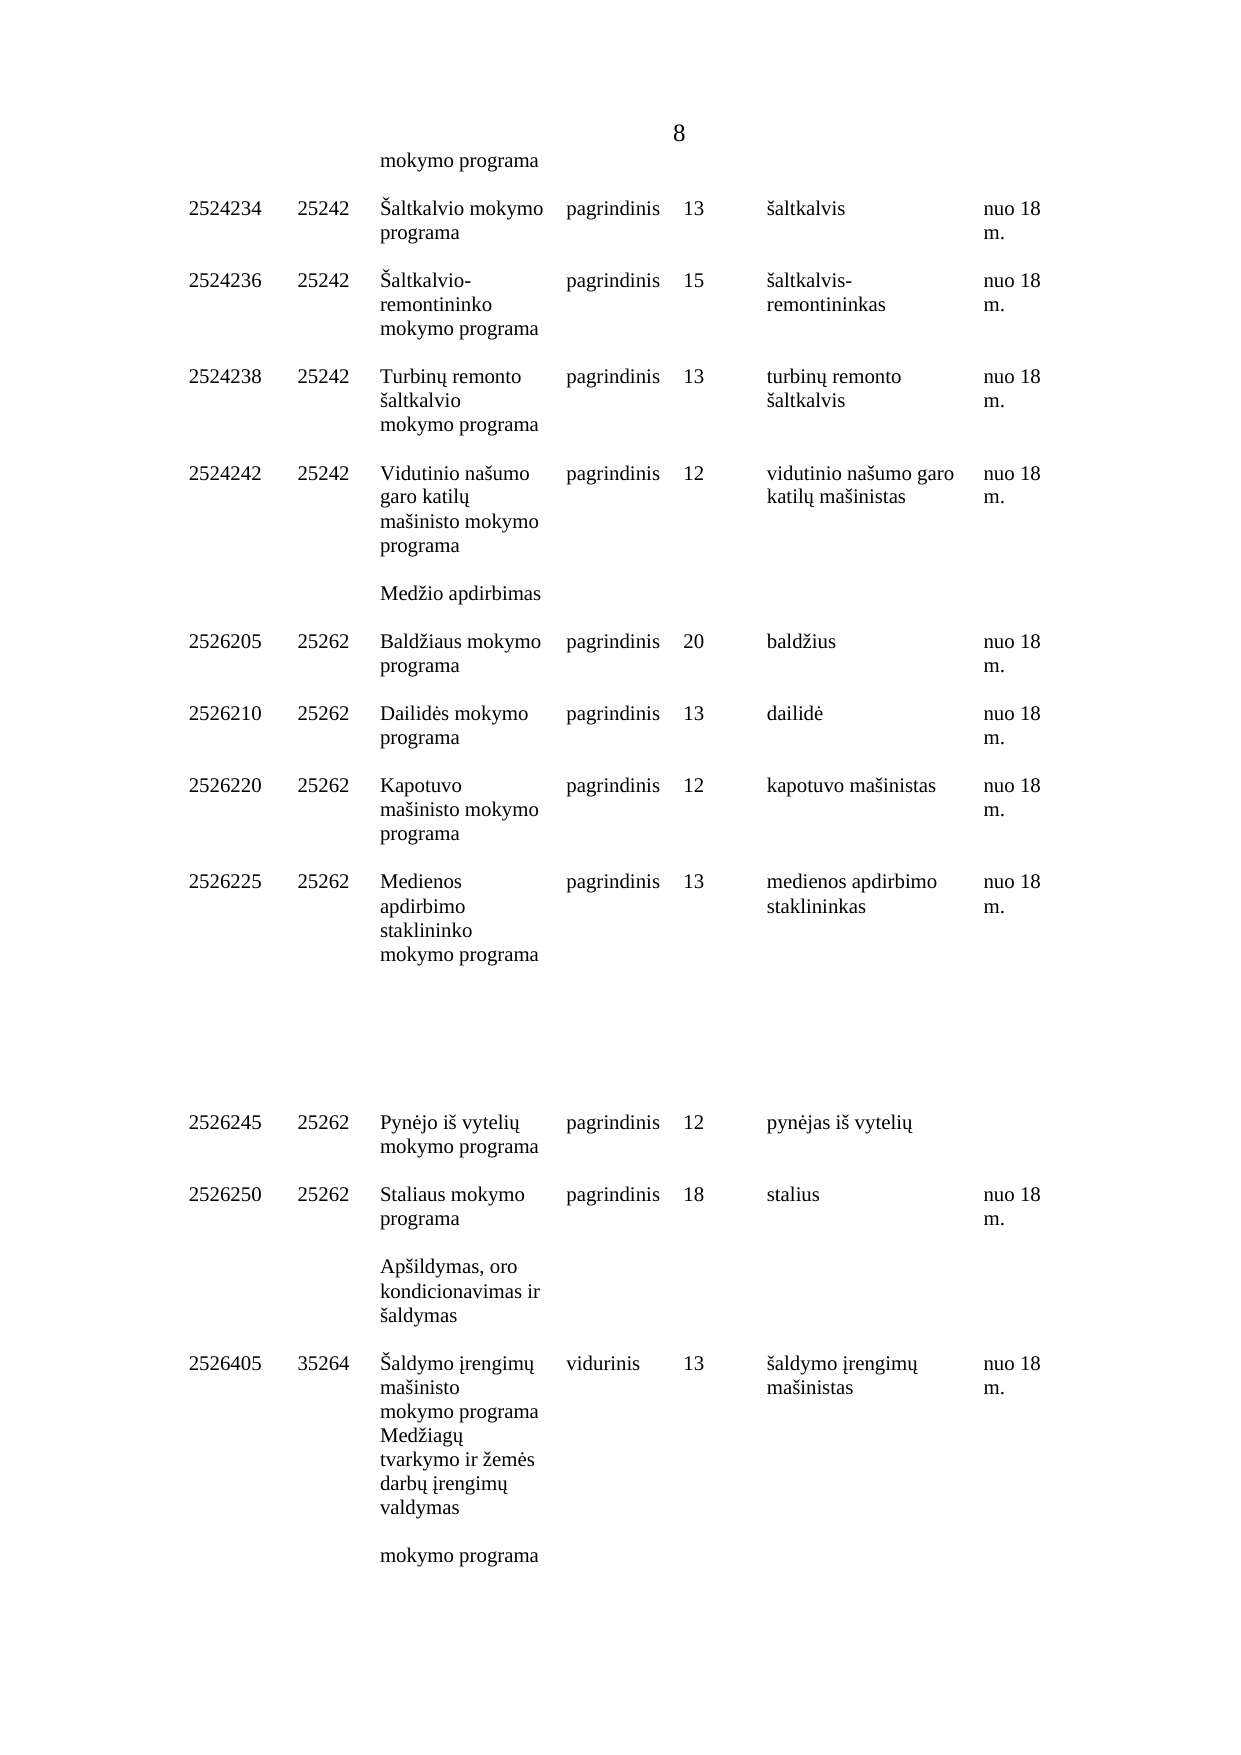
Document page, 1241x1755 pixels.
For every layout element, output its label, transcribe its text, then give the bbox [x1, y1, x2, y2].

table_cell 20 [672, 629, 755, 677]
table_cell [177, 557, 286, 581]
table_cell [672, 1014, 755, 1038]
table_cell [1176, 677, 1186, 701]
table_cell 13 [672, 1351, 755, 1399]
table_cell [755, 557, 972, 581]
table_cell [1074, 316, 1176, 340]
table_cell [1176, 364, 1186, 412]
table_cell [369, 1158, 555, 1182]
table_cell [1074, 605, 1176, 629]
table_cell [1176, 1014, 1186, 1038]
table_cell [1186, 1567, 1204, 1591]
table_cell [1176, 749, 1186, 773]
table_cell [1176, 581, 1186, 605]
table_cell [177, 1327, 286, 1351]
table_cell [555, 990, 672, 1014]
table_cell [369, 1327, 555, 1351]
table_cell [1176, 1567, 1186, 1591]
table_cell [1074, 1134, 1176, 1158]
table_cell 2524238 [177, 364, 286, 412]
table_cell [672, 1543, 755, 1567]
table_cell [972, 942, 1074, 966]
table_cell [755, 677, 972, 701]
table_cell [177, 412, 286, 436]
table_cell [177, 966, 286, 990]
table_cell šaltkalvis [755, 196, 972, 244]
table_cell [555, 1399, 672, 1423]
table_cell [555, 581, 672, 605]
table_cell [286, 966, 368, 990]
table_cell nuo 18 m. [972, 701, 1074, 749]
table_cell 12 [672, 1110, 755, 1134]
table_cell [177, 605, 286, 629]
table_cell pagrindinis [555, 629, 672, 677]
table_cell [972, 677, 1074, 701]
table_cell [286, 244, 368, 268]
table_cell [1074, 1158, 1176, 1182]
table_cell [1176, 1062, 1186, 1086]
table_cell [177, 148, 286, 172]
table_cell [555, 1038, 672, 1062]
table_cell [1186, 1351, 1204, 1399]
table_cell Staliaus mokymo programa [369, 1182, 555, 1230]
table_cell [1176, 268, 1186, 316]
table_cell [177, 990, 286, 1014]
table_cell [1186, 966, 1204, 990]
table_cell nuo 18 m. [972, 773, 1074, 821]
table_cell [1074, 1423, 1176, 1519]
table_cell [369, 1519, 555, 1543]
table_cell [1176, 1134, 1186, 1158]
table_cell 2526245 [177, 1110, 286, 1134]
table_cell [1176, 1351, 1186, 1399]
table_cell [177, 749, 286, 773]
table_cell [177, 1134, 286, 1158]
table_cell 25242 [286, 268, 368, 316]
table_cell [1186, 1255, 1204, 1327]
table_cell [1186, 340, 1204, 364]
table_cell [1186, 268, 1204, 316]
table_cell [972, 821, 1074, 845]
table_cell [1186, 509, 1204, 557]
table_cell [1074, 557, 1176, 581]
table_cell [555, 1230, 672, 1254]
table_cell [755, 172, 972, 196]
table_cell [1074, 436, 1176, 460]
table_cell Apšildymas, oro kondicionavimas ir šaldymas [369, 1255, 555, 1327]
table_cell [1074, 1110, 1176, 1134]
table_cell [972, 749, 1074, 773]
table_cell [177, 942, 286, 966]
table_cell [177, 581, 286, 605]
table_cell [286, 1567, 368, 1591]
table_cell Šaldymo įrengimų mašinisto [369, 1351, 555, 1399]
table_cell [1074, 581, 1176, 605]
table_cell [286, 1423, 368, 1519]
table_cell [369, 1014, 555, 1038]
table_cell [369, 605, 555, 629]
table_cell pagrindinis [555, 773, 672, 821]
table_cell [755, 966, 972, 990]
table_cell Pynėjo iš vytelių mokymo programa [369, 1110, 555, 1158]
table_cell pagrindinis [555, 1182, 672, 1230]
table_cell [672, 1567, 755, 1591]
table_cell 13 [672, 870, 755, 942]
table_cell [1074, 412, 1176, 436]
table_cell [1186, 1134, 1204, 1158]
table_cell [177, 172, 286, 196]
table_cell [672, 821, 755, 845]
table_cell [1074, 821, 1176, 845]
table_cell [555, 509, 672, 557]
table_cell Kapotuvo mašinisto mokymo programa [369, 773, 555, 845]
table_cell [1074, 942, 1176, 966]
table_cell [755, 1327, 972, 1351]
table_cell [672, 966, 755, 990]
table_cell [286, 677, 368, 701]
table_cell 25262 [286, 1110, 368, 1134]
table_cell [672, 1399, 755, 1423]
table_cell [177, 244, 286, 268]
table_cell baldžius [755, 629, 972, 677]
table_cell [286, 1399, 368, 1423]
table_cell [286, 845, 368, 869]
table_cell [1176, 1399, 1186, 1423]
table_cell 2526205 [177, 629, 286, 677]
table_cell [555, 1567, 672, 1591]
table_cell [1186, 172, 1204, 196]
table_cell pynėjas iš vytelių [755, 1110, 972, 1134]
table_cell [555, 1423, 672, 1519]
table_cell [1186, 1519, 1204, 1543]
table_cell [755, 316, 972, 340]
table_cell [1176, 942, 1186, 966]
table_cell vidurinis [555, 1351, 672, 1399]
table_cell [1176, 1543, 1186, 1567]
table_cell [1186, 677, 1204, 701]
table_cell [1176, 436, 1186, 460]
table_cell [755, 821, 972, 845]
table_cell [672, 581, 755, 605]
table_cell [1074, 148, 1176, 172]
table_cell [755, 1230, 972, 1254]
table_cell [1074, 990, 1176, 1086]
table_cell nuo 18 m. [972, 1182, 1074, 1230]
table_cell nuo 18 m. [972, 460, 1074, 508]
table_cell nuo 18 m. [972, 870, 1074, 942]
table_cell Turbinų remonto šaltkalvio [369, 364, 555, 412]
table_cell [555, 1255, 672, 1327]
table_cell [672, 677, 755, 701]
table_cell 15 [672, 268, 755, 316]
table_cell [972, 1567, 1074, 1591]
table_cell [369, 1567, 555, 1591]
table_cell [1074, 509, 1176, 557]
table_cell [555, 677, 672, 701]
table_cell [972, 1014, 1074, 1038]
table_cell [672, 412, 755, 436]
table_cell [177, 677, 286, 701]
table_cell Šaltkalvio mokymo programa [369, 196, 555, 244]
table_cell 2526405 [177, 1351, 286, 1399]
table_cell [755, 1086, 972, 1110]
table_cell 25262 [286, 1182, 368, 1230]
table_cell [972, 1134, 1074, 1158]
table_cell [1186, 605, 1204, 629]
table_cell [755, 1399, 972, 1423]
table_cell [1176, 870, 1186, 942]
table_cell [1176, 340, 1186, 364]
table_cell [286, 1038, 368, 1062]
table_cell [755, 244, 972, 268]
table_cell [1186, 581, 1204, 605]
table_cell [1186, 196, 1204, 244]
table_cell [286, 1519, 368, 1543]
table_cell [1074, 701, 1176, 749]
table_cell [755, 1062, 972, 1086]
table_cell [1176, 1255, 1186, 1327]
table_cell medienos apdirbimo staklininkas [755, 870, 972, 966]
table_cell nuo 18 m. [972, 629, 1074, 677]
table_cell [555, 1014, 672, 1038]
table_cell [555, 340, 672, 364]
table_cell [1186, 316, 1204, 340]
table_cell [177, 1423, 286, 1519]
table_cell pagrindinis [555, 268, 672, 316]
table_cell [1186, 364, 1204, 412]
table_cell [1176, 148, 1186, 172]
table_cell [286, 1134, 368, 1158]
table_cell [1186, 1038, 1204, 1062]
table_cell [1186, 1543, 1204, 1567]
table_cell 13 [672, 701, 755, 749]
table_cell [972, 966, 1074, 990]
table_cell [369, 966, 555, 990]
table_cell 25242 [286, 364, 368, 412]
table_cell [972, 1255, 1074, 1327]
table_cell [672, 244, 755, 268]
table_cell [555, 821, 672, 845]
table_cell [1176, 1182, 1186, 1230]
table_cell [755, 1038, 972, 1062]
table_cell [672, 436, 755, 460]
table_cell [555, 942, 672, 966]
table_cell kapotuvo mašinistas [755, 773, 972, 821]
table_cell [555, 749, 672, 773]
table_cell [1074, 1399, 1176, 1423]
table_cell mašinisto mokymo programa [369, 509, 555, 557]
table_cell šaldymo įrengimų mašinistas [755, 1351, 972, 1399]
table_cell [1176, 1327, 1186, 1351]
table_cell [1074, 1567, 1176, 1591]
table_cell 25262 [286, 773, 368, 821]
table_cell [672, 509, 755, 557]
table_cell [1186, 773, 1204, 821]
table_cell [177, 509, 286, 557]
table_cell [555, 412, 672, 436]
table_cell [369, 1038, 555, 1062]
table_cell 2526225 [177, 870, 286, 942]
table_cell pagrindinis [555, 364, 672, 412]
table_cell Vidutinio našumo garo katilų [369, 460, 555, 508]
table_cell [672, 1255, 755, 1327]
table_cell [286, 1327, 368, 1351]
table_cell [286, 1086, 368, 1110]
table_cell 2524236 [177, 268, 286, 316]
table_cell [1186, 1182, 1204, 1230]
table_cell [1186, 845, 1204, 869]
table_cell Šaltkalvio-remontininko [369, 268, 555, 316]
table_cell Medžiagų tvarkymo ir žemės darbų įrengimų valdymas [369, 1423, 555, 1519]
table_cell [972, 1423, 1074, 1519]
table_cell pagrindinis [555, 460, 672, 508]
table_cell [672, 1086, 755, 1110]
table_cell [972, 1158, 1074, 1182]
table_cell [1074, 1182, 1176, 1230]
table_cell [177, 1519, 286, 1543]
table_cell stalius [755, 1182, 972, 1230]
table_cell [555, 1327, 672, 1351]
table_cell [972, 1110, 1074, 1134]
table_cell [972, 1399, 1074, 1423]
table_cell [1074, 244, 1176, 268]
table_cell [672, 845, 755, 869]
table_cell [1176, 1423, 1186, 1519]
table_cell [672, 1519, 755, 1543]
table_cell [672, 942, 755, 966]
table_cell [1074, 1351, 1176, 1399]
table_cell [1186, 1110, 1204, 1134]
table_cell [1186, 460, 1204, 508]
table_cell [286, 316, 368, 340]
table_cell [1176, 196, 1186, 244]
table_cell [755, 1158, 972, 1182]
table_cell [555, 1543, 672, 1567]
table_cell [755, 1567, 972, 1591]
table_cell [369, 845, 555, 869]
table_cell [1186, 412, 1204, 436]
table_cell [1176, 605, 1186, 629]
table_cell [369, 990, 555, 1014]
table_cell [286, 172, 368, 196]
table_cell [1074, 268, 1176, 316]
table_cell [555, 1519, 672, 1543]
table_cell [177, 340, 286, 364]
table_cell [972, 509, 1074, 557]
table_cell 2526250 [177, 1182, 286, 1230]
table_cell [755, 605, 972, 629]
table_cell [369, 1086, 555, 1110]
table_cell [1074, 845, 1176, 869]
table_cell [1186, 749, 1204, 773]
table_cell [1186, 1399, 1204, 1423]
table_cell [177, 821, 286, 845]
table_cell [972, 1543, 1074, 1567]
table_cell [672, 148, 755, 172]
table_cell mokymo programa [369, 412, 555, 436]
table_cell mokymo programa [369, 316, 555, 340]
table_cell [755, 1134, 972, 1158]
table_cell [177, 1038, 286, 1062]
table_cell [555, 436, 672, 460]
table_cell Medienos apdirbimo staklininko [369, 870, 555, 942]
table_cell [672, 1423, 755, 1519]
table_cell [1176, 172, 1186, 196]
table_cell [755, 148, 972, 172]
table_cell [972, 244, 1074, 268]
table_cell [1176, 1519, 1186, 1543]
table_cell [555, 148, 672, 172]
table_cell 25242 [286, 196, 368, 244]
table_cell [1186, 990, 1204, 1014]
table_cell [755, 1255, 972, 1327]
table_cell [1176, 773, 1186, 821]
table_cell [1176, 412, 1186, 436]
table_cell [1074, 172, 1176, 196]
table_cell [755, 845, 972, 869]
table_cell [286, 581, 368, 605]
table_cell mokymo programa [369, 148, 555, 172]
table_cell [555, 557, 672, 581]
table_cell [555, 1134, 672, 1158]
table_cell 12 [672, 773, 755, 821]
table_cell [286, 1014, 368, 1038]
table_cell [1186, 436, 1204, 460]
table_cell [972, 845, 1074, 869]
table_cell pagrindinis [555, 870, 672, 942]
table_cell [286, 821, 368, 845]
table_cell [972, 436, 1074, 460]
table_cell [286, 605, 368, 629]
table_cell [972, 1519, 1074, 1543]
table_cell 2524234 [177, 196, 286, 244]
table_cell [1186, 244, 1204, 268]
table_cell [177, 845, 286, 869]
table_cell nuo 18 m. [972, 268, 1074, 316]
table_cell [1186, 557, 1204, 581]
table_cell [672, 340, 755, 364]
table_cell [672, 316, 755, 340]
table_cell mokymo programa [369, 1543, 555, 1567]
table_cell [369, 1230, 555, 1254]
table_cell [286, 1062, 368, 1086]
table_cell [286, 749, 368, 773]
table_cell [755, 990, 972, 1014]
table_cell [286, 942, 368, 966]
table_cell [177, 1399, 286, 1423]
table_cell [555, 172, 672, 196]
table_cell [369, 749, 555, 773]
table_cell [1186, 1062, 1204, 1086]
table_cell [555, 1062, 672, 1086]
table_cell [555, 316, 672, 340]
table_cell [1176, 1230, 1186, 1254]
table_cell [755, 1423, 972, 1519]
table_cell [972, 412, 1074, 436]
table_cell [555, 845, 672, 869]
table_cell [755, 412, 972, 436]
table_cell [1074, 773, 1176, 821]
table_cell [755, 1543, 972, 1567]
table_cell [1186, 1086, 1204, 1110]
table_cell [1074, 677, 1176, 701]
table_cell [1186, 1327, 1204, 1351]
table_cell [1176, 701, 1186, 749]
table_cell [672, 1230, 755, 1254]
table_cell [286, 412, 368, 436]
table_cell Baldžiaus mokymo programa [369, 629, 555, 677]
table_cell [972, 1327, 1074, 1351]
table_cell 25262 [286, 870, 368, 942]
table_cell [972, 581, 1074, 605]
table_cell šaltkalvis-remontininkas [755, 268, 972, 316]
table_cell [1186, 942, 1204, 966]
table_cell turbinų remonto šaltkalvis [755, 364, 972, 412]
table_cell [972, 1062, 1074, 1086]
table_cell [972, 1038, 1074, 1062]
table_cell [369, 172, 555, 196]
table_cell [755, 436, 972, 460]
table_cell [972, 148, 1074, 172]
table_cell vidutinio našumo garo katilų mašinistas [755, 460, 972, 557]
table_cell [672, 990, 755, 1014]
table_cell [672, 1134, 755, 1158]
table_cell [1176, 1086, 1186, 1110]
table_cell [177, 1086, 286, 1110]
table_cell [555, 244, 672, 268]
table_cell [1176, 845, 1186, 869]
table_cell [1186, 148, 1204, 172]
table_cell [177, 1543, 286, 1567]
table_cell [672, 605, 755, 629]
table_cell [369, 677, 555, 701]
table_cell nuo 18 m. [972, 1351, 1074, 1399]
table_cell [1074, 340, 1176, 364]
table_cell [672, 1062, 755, 1086]
table_cell [286, 148, 368, 172]
table_cell [555, 1158, 672, 1182]
table_cell [1074, 1230, 1176, 1254]
table_cell 18 [672, 1182, 755, 1230]
table_cell nuo 18 m. [972, 196, 1074, 244]
table_cell [1074, 196, 1176, 244]
table_cell [177, 316, 286, 340]
table_cell [1176, 966, 1186, 990]
table_cell [286, 557, 368, 581]
table_cell 2526210 [177, 701, 286, 749]
table_cell [1176, 557, 1186, 581]
table_cell [286, 1230, 368, 1254]
table_cell 12 [672, 460, 755, 508]
table_cell [1074, 364, 1176, 412]
table_cell [972, 1230, 1074, 1254]
table_cell pagrindinis [555, 701, 672, 749]
table_cell [755, 581, 972, 605]
table_cell Medžio apdirbimas [369, 581, 555, 605]
table_cell [1074, 966, 1176, 990]
table_cell 25262 [286, 629, 368, 677]
table_cell [1186, 821, 1204, 845]
table_cell [286, 990, 368, 1014]
table_cell [1074, 1327, 1176, 1351]
table_cell [1176, 1158, 1186, 1182]
table_cell [1176, 629, 1186, 677]
table_cell [1176, 316, 1186, 340]
table_cell [755, 749, 972, 773]
table_cell [177, 1230, 286, 1254]
table_cell [555, 1086, 672, 1110]
table_cell [1186, 1014, 1204, 1038]
table_cell dailidė [755, 701, 972, 749]
table_cell [1074, 1086, 1176, 1110]
table_cell mokymo programa [369, 1399, 555, 1423]
table_cell 35264 [286, 1351, 368, 1399]
table_cell mokymo programa [369, 942, 555, 966]
table_cell [369, 1062, 555, 1086]
table_cell 25242 [286, 460, 368, 508]
table_cell [177, 1158, 286, 1182]
table_cell [177, 1062, 286, 1086]
table_cell [286, 340, 368, 364]
table_cell [286, 509, 368, 557]
table_cell [672, 1158, 755, 1182]
table_cell [286, 436, 368, 460]
table_cell [672, 1327, 755, 1351]
table_cell [1176, 1038, 1186, 1062]
table_cell [1074, 1519, 1176, 1543]
table_cell [1176, 1110, 1186, 1134]
table_cell [1186, 1158, 1204, 1182]
table_cell nuo 18 m. [972, 364, 1074, 412]
table_cell [672, 557, 755, 581]
table_cell [972, 1086, 1074, 1110]
table_cell [369, 340, 555, 364]
table_cell 13 [672, 364, 755, 412]
table_cell [672, 172, 755, 196]
table_cell [1176, 460, 1186, 508]
table_cell [555, 966, 672, 990]
table_cell [972, 990, 1074, 1014]
table_cell [369, 436, 555, 460]
table_cell [286, 1158, 368, 1182]
table_cell [1074, 1543, 1176, 1567]
table_cell 25262 [286, 701, 368, 749]
table_cell [1186, 870, 1204, 942]
table_cell [972, 316, 1074, 340]
table_cell [177, 436, 286, 460]
table_cell [755, 1519, 972, 1543]
table_cell [755, 340, 972, 364]
table_cell [286, 1543, 368, 1567]
table_cell Dailidės mokymo programa [369, 701, 555, 749]
table_cell [1176, 821, 1186, 845]
table_cell [177, 1567, 286, 1591]
table_cell [1074, 749, 1176, 773]
table_cell [555, 605, 672, 629]
table_cell 13 [672, 196, 755, 244]
table_cell 2526220 [177, 773, 286, 821]
table_cell [177, 1014, 286, 1038]
table_cell [1176, 509, 1186, 557]
table_cell [972, 605, 1074, 629]
table_cell [672, 749, 755, 773]
table_cell [1176, 990, 1186, 1014]
table_cell pagrindinis [555, 196, 672, 244]
table_cell [672, 1038, 755, 1062]
table_cell [1074, 870, 1176, 942]
table_cell [755, 1014, 972, 1038]
table_cell pagrindinis [555, 1110, 672, 1134]
table_cell [972, 172, 1074, 196]
table_cell [369, 557, 555, 581]
table_cell [1186, 1230, 1204, 1254]
table_cell [369, 244, 555, 268]
table_cell [1074, 1255, 1176, 1327]
table_cell [286, 1255, 368, 1327]
table_cell [972, 557, 1074, 581]
table_cell [1074, 629, 1176, 677]
table_cell [972, 340, 1074, 364]
table_cell [177, 1255, 286, 1327]
table_cell [1186, 629, 1204, 677]
table_cell [1074, 460, 1176, 508]
table_cell [1186, 1423, 1204, 1519]
table_cell [1186, 701, 1204, 749]
table_cell [1176, 244, 1186, 268]
table_cell 2524242 [177, 460, 286, 508]
